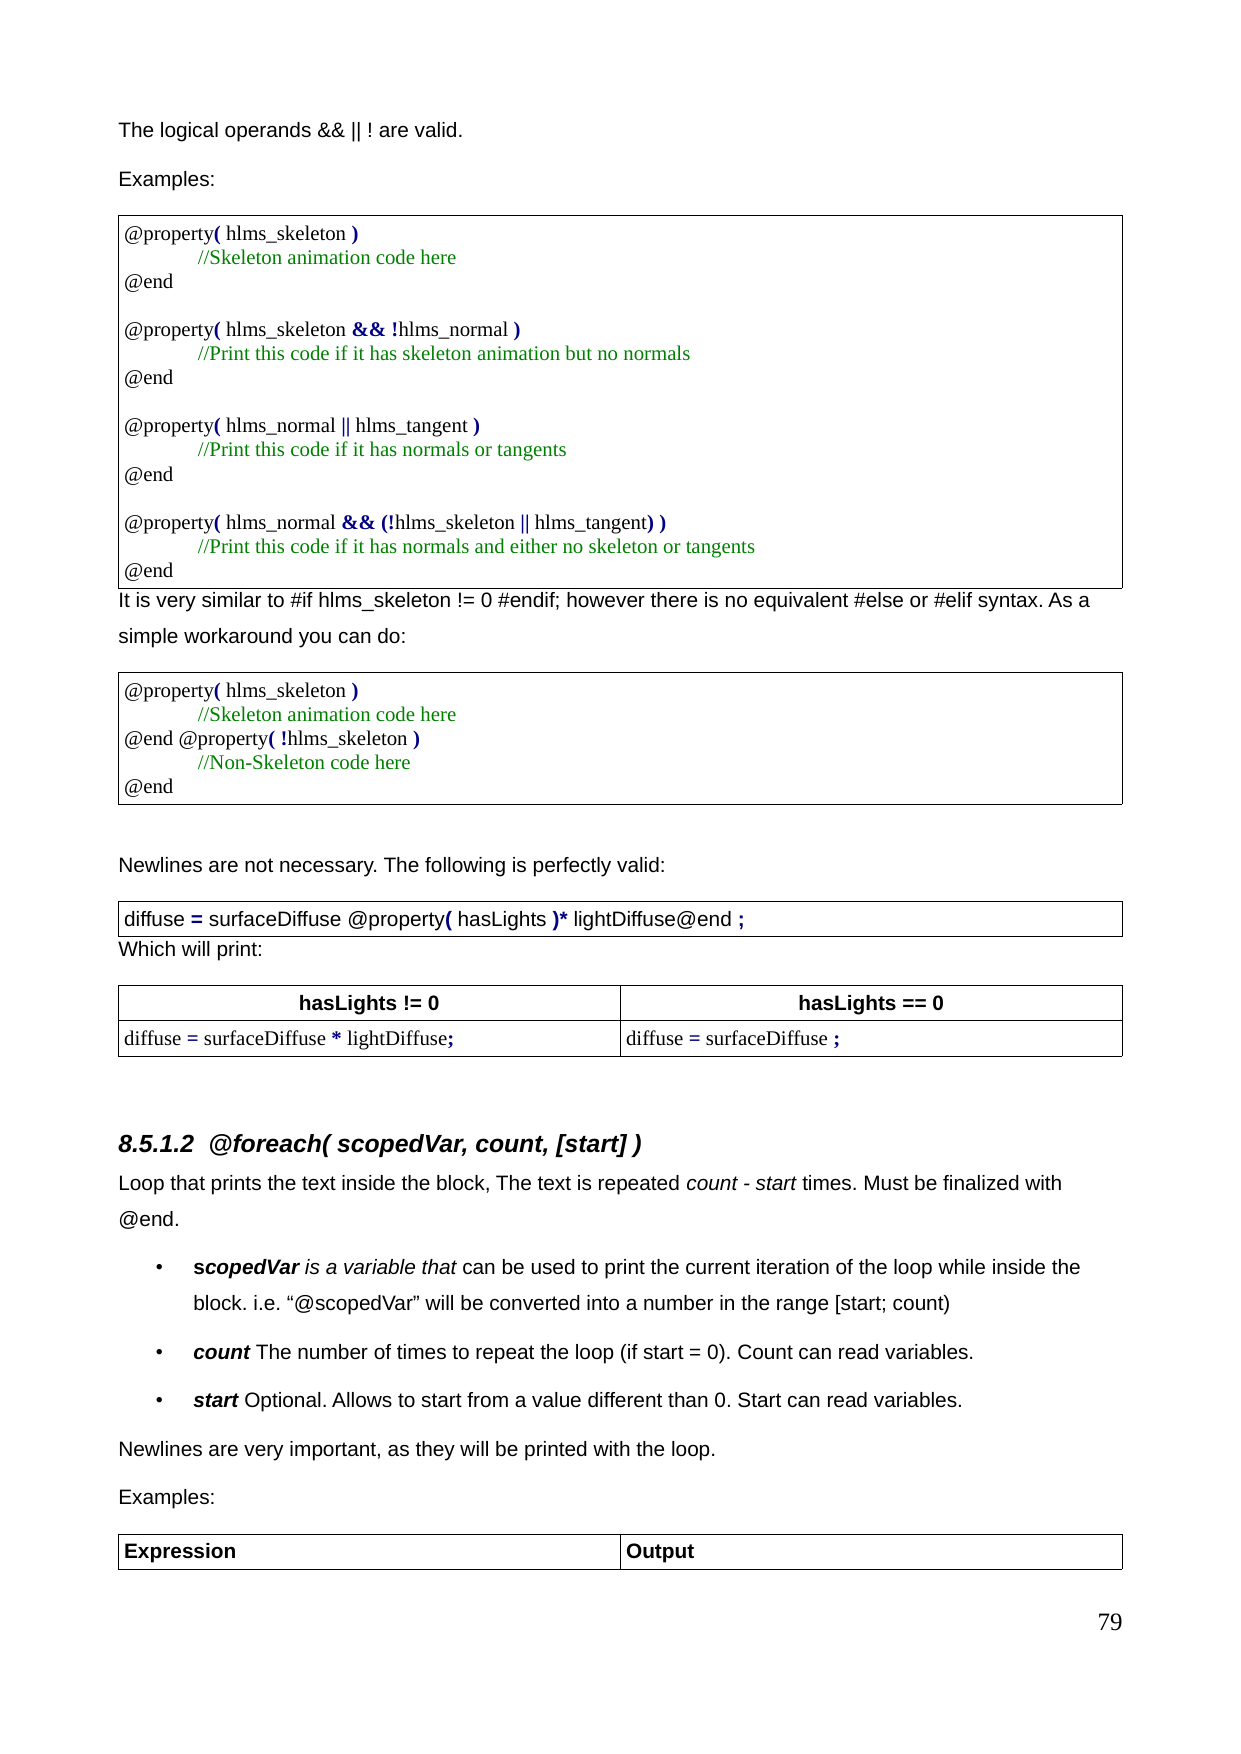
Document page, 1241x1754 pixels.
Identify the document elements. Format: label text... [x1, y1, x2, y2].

text Examples: [118, 1485, 1122, 1509]
text Examples: [118, 167, 1122, 191]
table_header Output [621, 1535, 1122, 1569]
table_cell diffuse = surfaceDiffuse * lightDiffuse; [119, 1021, 620, 1056]
table_header @property( hlms_skeleton ) //Skeleton animation code here @end @property( hlms_skeleton && !hlms_normal ) //Print this code if it has skeleton animation but no normals @end @property( hlms_normal || hlms_tangent ) //Print this code if it has normals or tangents @end @property( hlms_normal && (!hlms_skeleton || hlms_tangent) ) //Print this code if it has normals and either no skeleton or tangents @end [119, 216, 1122, 587]
list start Optional. Allows to start from a value different than 0. Start can read variables. [156, 1388, 1122, 1412]
table_header Expression [119, 1535, 620, 1569]
subtitle @foreach( scopedVar, count, [start] ) [118, 1129, 1122, 1158]
table_header hasLights != 0 [119, 986, 620, 1020]
text The logical operands && || ! are valid. [118, 118, 1122, 142]
list count The number of times to repeat the loop (if start = 0). Count can read variables. [156, 1339, 1122, 1363]
table_header hasLights == 0 [621, 986, 1122, 1020]
text Loop that prints the text inside the block, The text is repeated count - start times. Must be finalized with @end. [118, 1171, 1122, 1231]
text Newlines are very important, as they will be printed with the loop. [118, 1437, 1122, 1461]
text Newlines are not necessary. The following is perfectly valid: [118, 852, 1122, 876]
list scopedVar is a variable that can be used to print the current iteration of the loop while inside the block. i.e. “@scopedVar” will be converted into a number in the range [start; count) [156, 1255, 1122, 1315]
table_cell diffuse = surfaceDiffuse ; [621, 1021, 1122, 1056]
text Which will print: [118, 937, 1122, 960]
text It is very similar to #if hlms_skeleton != 0 #endif; however there is no equivalent #else or #elif syntax. As a simple workaround you can do: [118, 589, 1122, 647]
table_header @property( hlms_skeleton ) //Skeleton animation code here @end @property( !hlms_skeleton ) //Non-Skeleton code here @end [119, 673, 1122, 804]
table_header diffuse = surfaceDiffuse @property( hasLights )* lightDiffuse@end ; [119, 902, 1122, 936]
